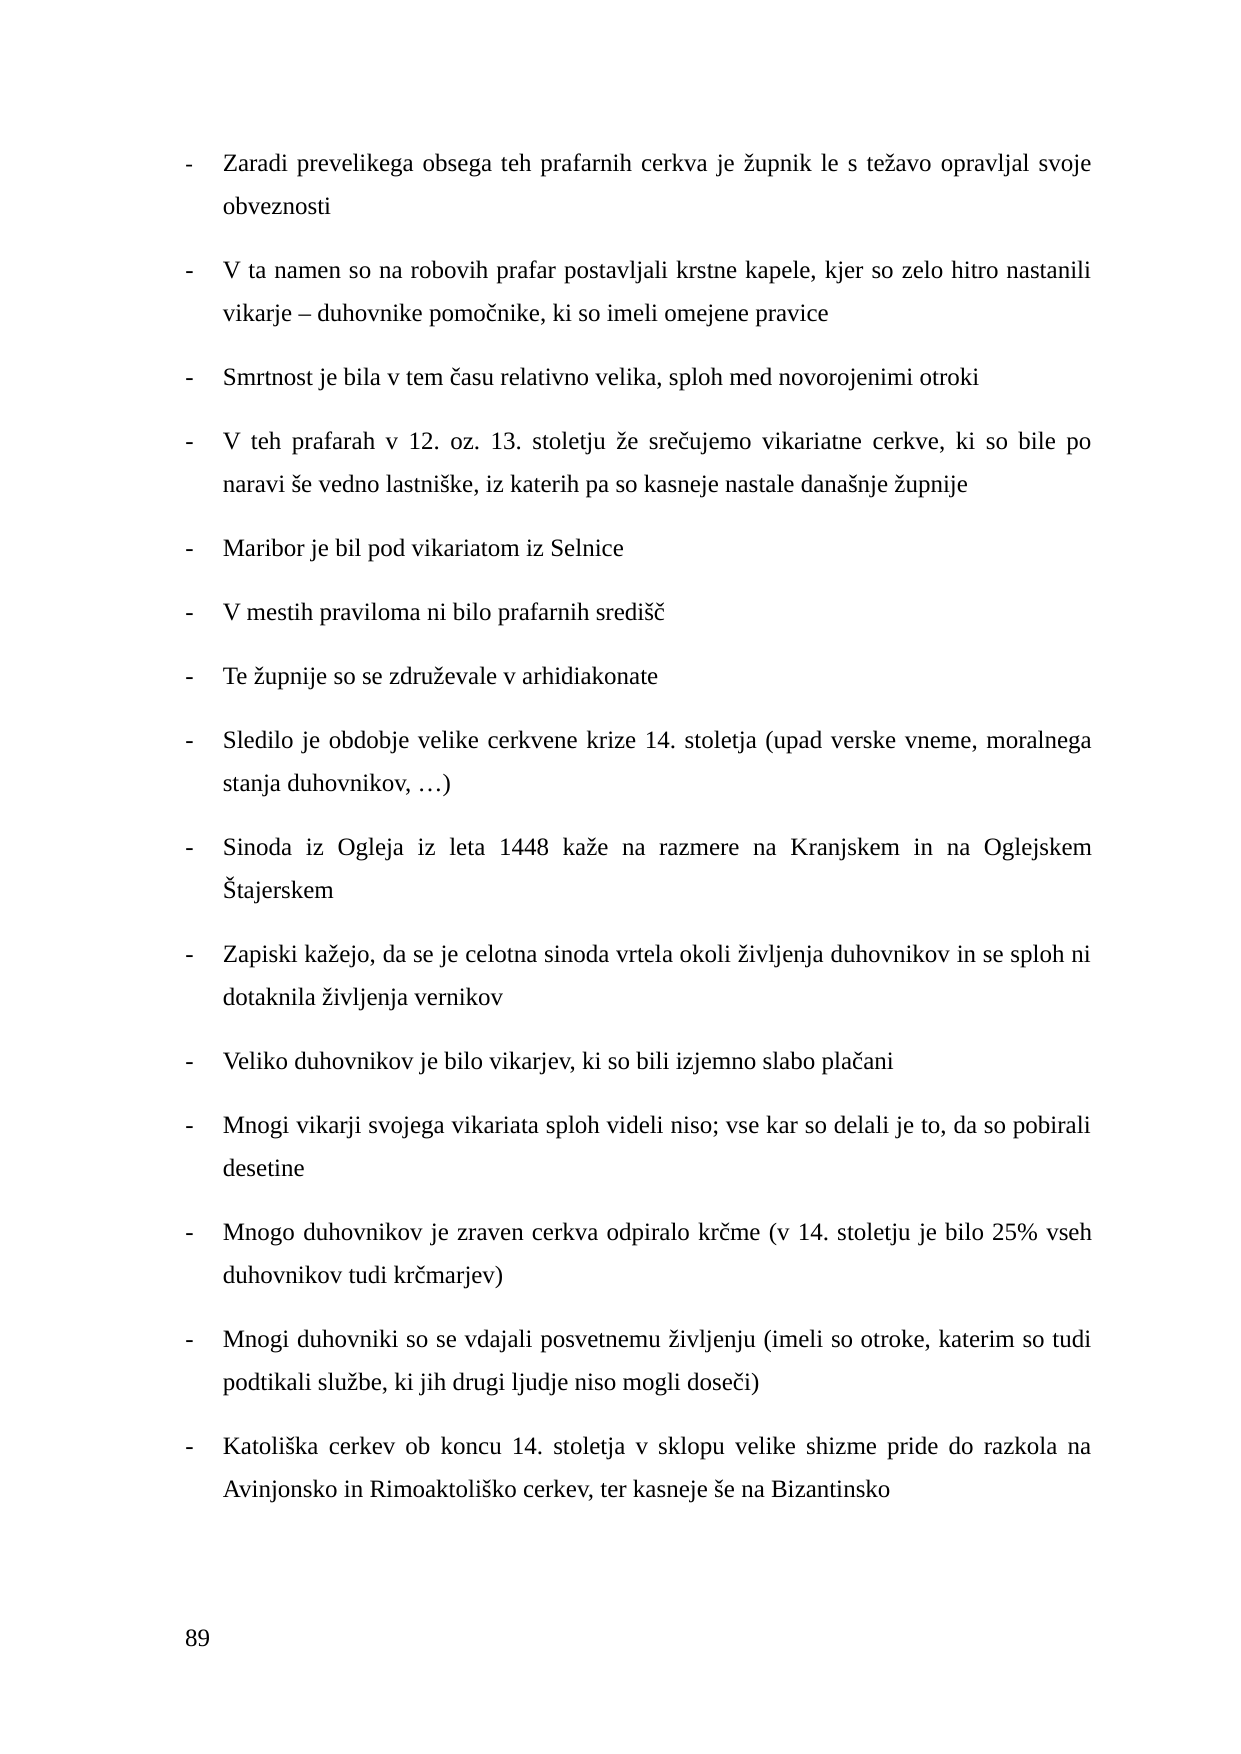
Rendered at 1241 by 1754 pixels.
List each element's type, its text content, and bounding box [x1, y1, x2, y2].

list Smrtnost je bila v tem času relativno velika, sploh med novorojenimi otroki [185, 362, 1093, 391]
list Te župnije so se združevale v arhidiakonate [185, 661, 1093, 689]
list Mnogo duhovnikov je zraven cerkva odpiralo krčme (v 14. stoletju je bilo 25% vseh duhovnikov tudi krčmarjev) [185, 1217, 1093, 1289]
list Sledilo je obdobje velike cerkvene krize 14. stoletja (upad verske vneme, moralnega stanja duhovnikov, …) [185, 725, 1093, 797]
list Maribor je bil pod vikariatom iz Selnice [185, 533, 1093, 562]
list Veliko duhovnikov je bilo vikarjev, ki so bili izjemno slabo plačani [185, 1046, 1093, 1075]
list Mnogi duhovniki so se vdajali posvetnemu življenju (imeli so otroke, katerim so tudi podtikali službe, ki jih drugi ljudje niso mogli doseči) [185, 1324, 1093, 1396]
list V ta namen so na robovih prafar postavljali krstne kapele, kjer so zelo hitro nastanili vikarje – duhovnike pomočnike, ki so imeli omejene pravice [185, 255, 1093, 327]
list Zaradi prevelikega obsega teh prafarnih cerkva je župnik le s težavo opravljal svoje obveznosti [185, 148, 1093, 219]
list Katoliška cerkev ob koncu 14. stoletja v sklopu velike shizme pride do razkola na Avinjonsko in Rimoaktoliško cerkev, ter kasneje še na Bizantinsko [185, 1431, 1093, 1503]
list Sinoda iz Ogleja iz leta 1448 kaže na razmere na Kranjskem in na Oglejskem Štajerskem [185, 832, 1093, 904]
list Mnogi vikarji svojega vikariata sploh videli niso; vse kar so delali je to, da so pobirali desetine [185, 1110, 1093, 1182]
list V teh prafarah v 12. oz. 13. stoletju že srečujemo vikariatne cerkve, ki so bile po naravi še vedno lastniške, iz katerih pa so kasneje nastale današnje župnije [185, 426, 1093, 498]
list V mestih praviloma ni bilo prafarnih središč [185, 597, 1093, 626]
list Zapiski kažejo, da se je celotna sinoda vrtela okoli življenja duhovnikov in se sploh ni dotaknila življenja vernikov [185, 939, 1093, 1011]
